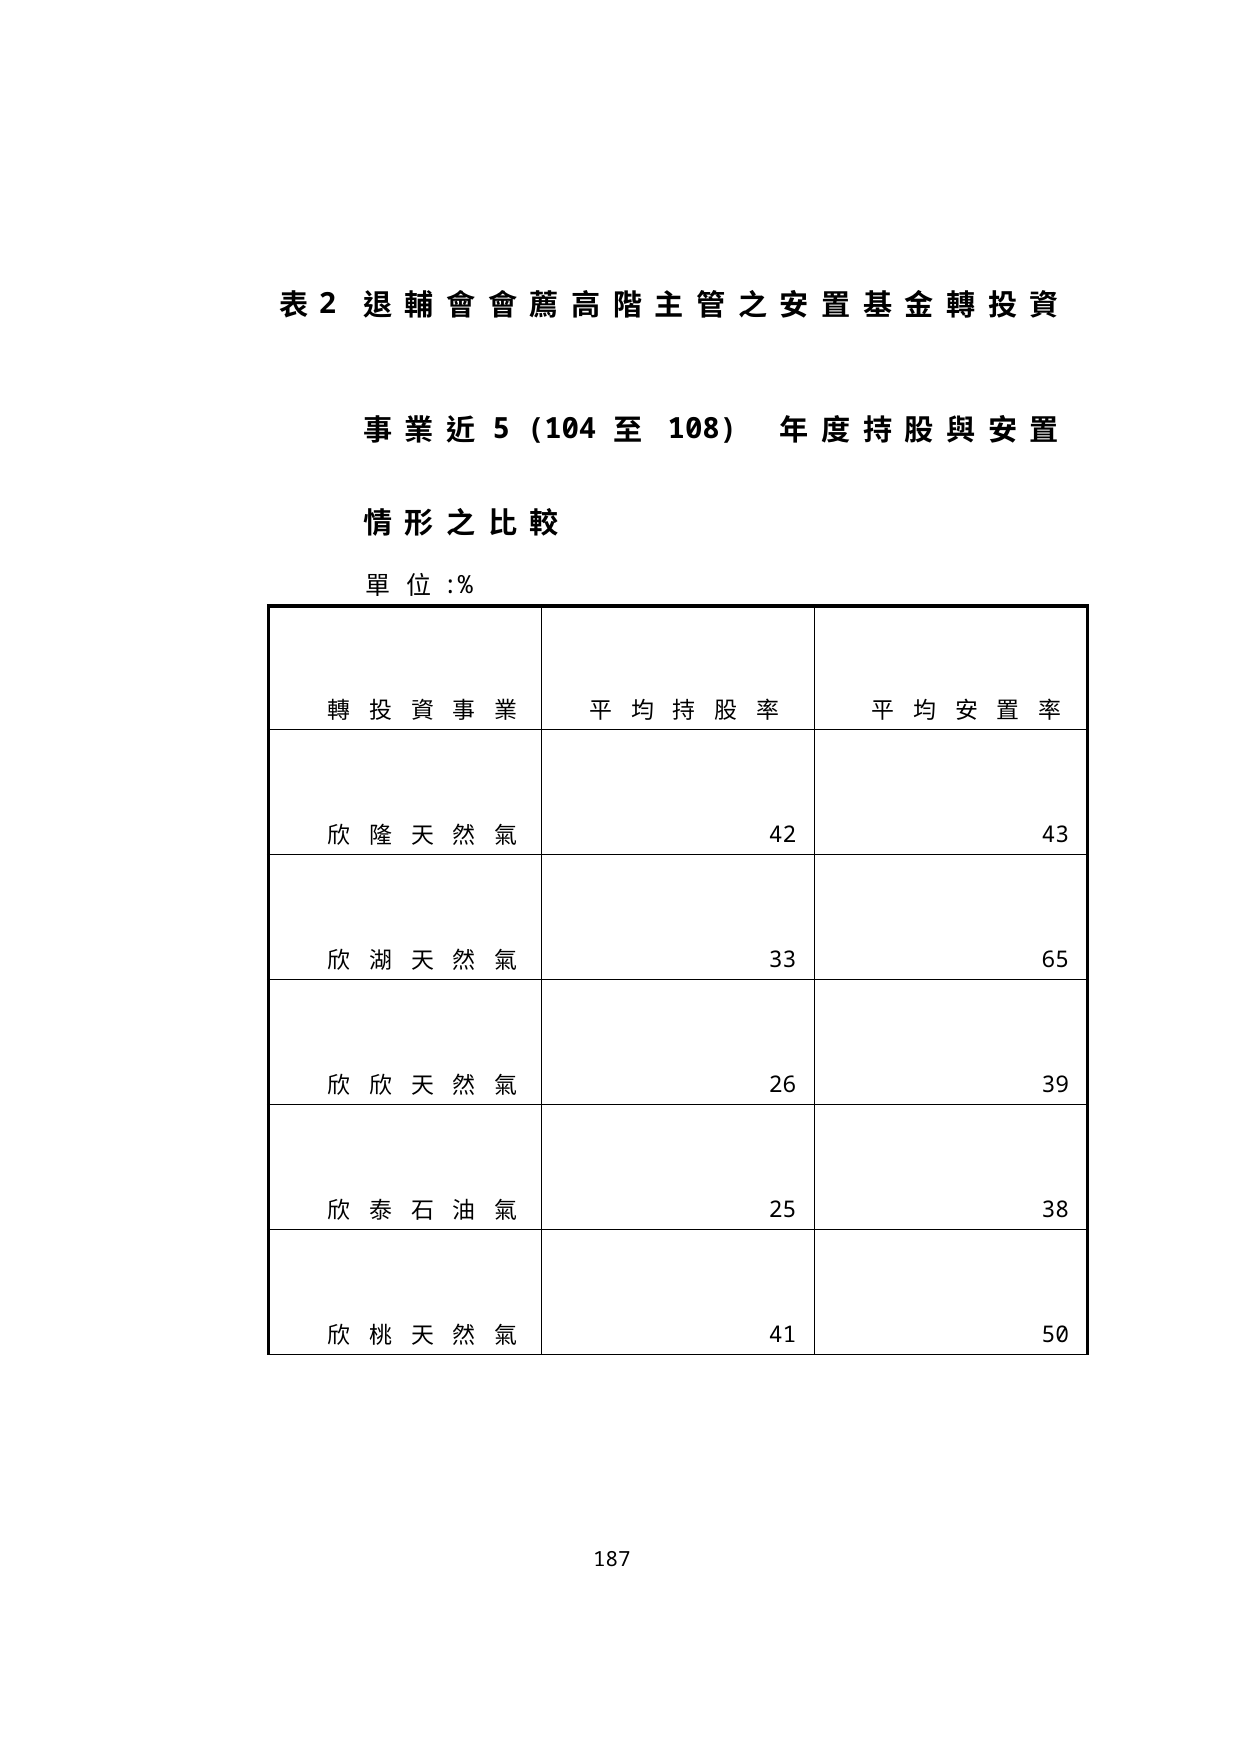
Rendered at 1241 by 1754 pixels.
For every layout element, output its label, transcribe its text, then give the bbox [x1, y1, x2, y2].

table_cell 65 [815, 855, 1086, 979]
table_cell 欣隆天然氣 [270, 730, 541, 854]
table_cell 欣泰石油氣 [270, 1105, 541, 1229]
table_cell 欣桃天然氣 [270, 1230, 541, 1354]
table_cell 39 [815, 980, 1086, 1104]
table_header 轉投資事業 [270, 608, 541, 729]
table_cell 42 [542, 730, 814, 854]
table_cell 26 [542, 980, 814, 1104]
table_cell 50 [815, 1230, 1086, 1354]
table_cell 欣湖天然氣 [270, 855, 541, 979]
table_cell 41 [542, 1230, 814, 1354]
text 表2 退輔會會薦高階主管之安置基金轉投資事業近5 (104至108) 年度持股與安置情形之比較 單位:% [257, 229, 1068, 604]
table_cell 欣欣天然氣 [270, 980, 541, 1104]
table_cell 33 [542, 855, 814, 979]
table_header 平均安置率 [815, 608, 1086, 729]
table_cell 43 [815, 730, 1086, 854]
table_cell 25 [542, 1105, 814, 1229]
table_header 平均持股率 [542, 608, 814, 729]
table_cell 38 [815, 1105, 1086, 1229]
